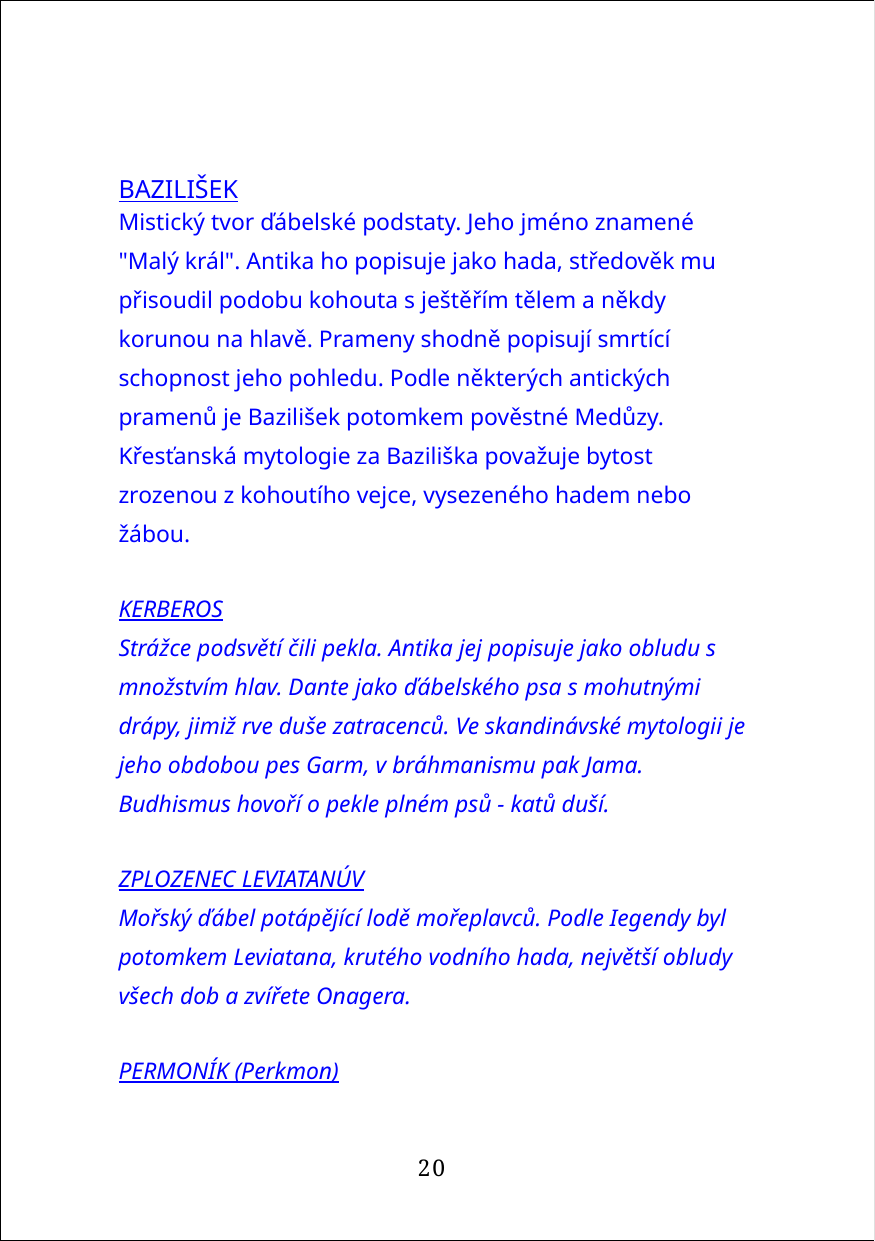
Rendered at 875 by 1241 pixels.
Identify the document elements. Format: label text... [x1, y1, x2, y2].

text Strážce podsvětí čili pekla. Antika jej popisuje jako obludu s množstvím hlav. Dante jako ďábelského psa s mohutnými drápy, jimiž rve duše zatracenců. Ve skandinávské mytologii je jeho obdobou pes Garm, v bráhmanismu pak Jama. Budhismus hovoří o pekle plném psů - katů duší. [118, 632, 756, 819]
text Mořský ďábel potápějící lodě mořeplavců. Podle Iegendy byl potomkem Leviatana, krutého vodního hada, největší obludy všech dob a zvířete Onagera. [118, 902, 756, 1011]
subtitle BAZILIŠEK [118, 172, 756, 206]
text Mistický tvor ďábelské podstaty. Jeho jméno znamené "Malý král". Antika ho popisuje jako hada, středověk mu přisoudil podobu kohouta s ještěřím tělem a někdy korunou na hlavě. Prameny shodně popisují smrtící schopnost jeho pohledu. Podle některých antických pramenů je Bazilišek potomkem pověstné Medůzy. Křesťanská mytologie za Baziliška považuje bytost zrozenou z kohoutího vejce, vysezeného hadem nebo žábou. [118, 206, 756, 549]
text KERBEROS [118, 593, 756, 624]
text PERMONÍK (Perkmon) [118, 1054, 756, 1086]
text ZPLOZENEC LEVIATANÚV [118, 863, 756, 894]
